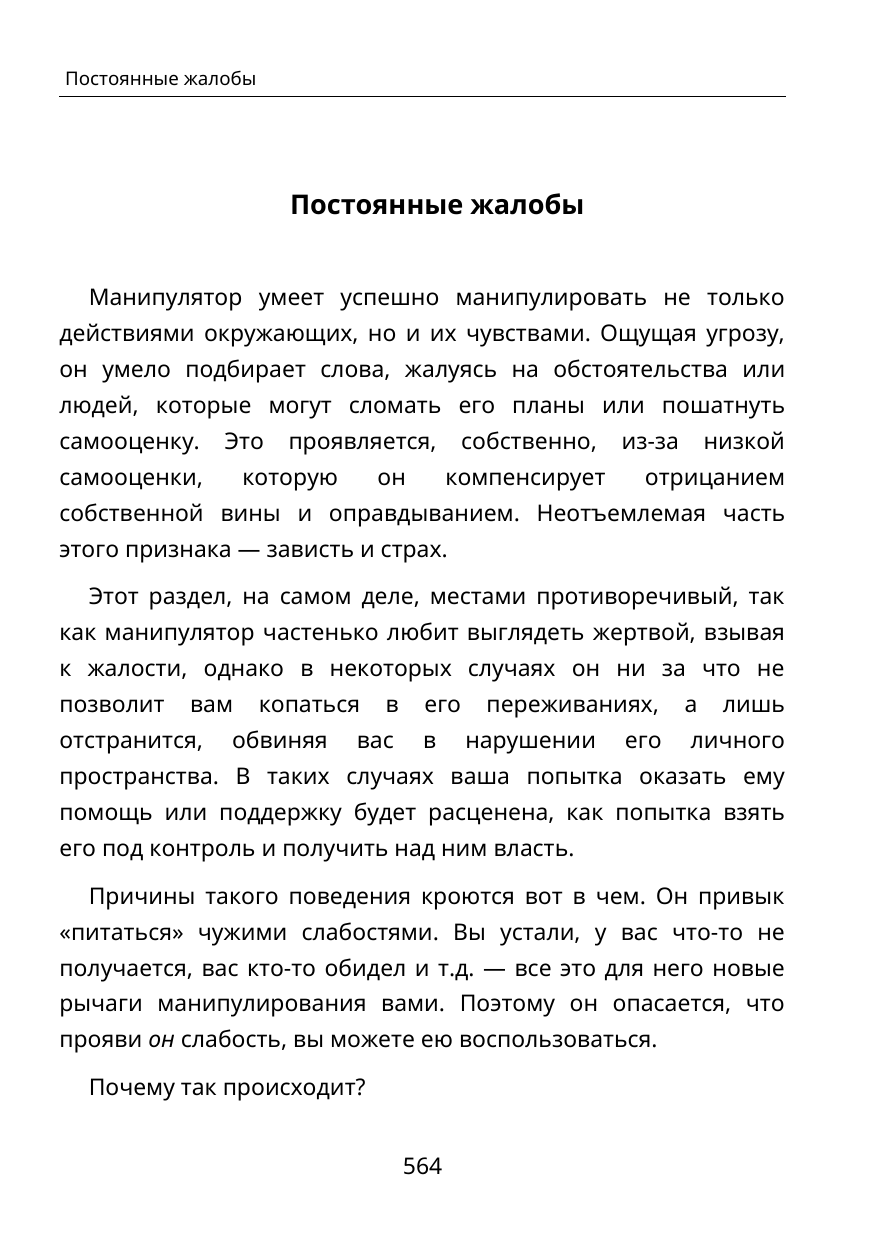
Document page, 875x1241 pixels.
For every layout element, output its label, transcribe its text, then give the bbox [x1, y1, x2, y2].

text Манипулятор умеет успешно манипулировать не только действиями окружающих, но и их чувствами. Ощущая угрозу, он умело подбирает слова, жалуясь на обстоятельства или людей, которые могут сломать его планы или пошатнуть самооценку. Это проявляется, собственно, из-за низкой самооценки, которую он компенсирует отрицанием собственной вины и оправдыванием. Неотъемлемая часть этого признака — зависть и страх. [59, 281, 786, 564]
text Этот раздел, на самом деле, местами противоречивый, так как манипулятор частенько любит выглядеть жертвой, взывая к жалости, однако в некоторых случаях он ни за что не позволит вам копаться в его переживаниях, а лишь отстранится, обвиняя вас в нарушении его личного пространства. В таких случаях ваша попытка оказать ему помощь или поддержку будет расценена, как попытка взять его под контроль и получить над ним власть. [59, 580, 786, 863]
text Почему так происходит? [59, 1071, 786, 1102]
text Причины такого поведения кроются вот в чем. Он привык «питаться» чужими слабостями. Вы устали, у вас что-то не получается, вас кто-то обидел и т.д. — все это для него новые рычаги манипулирования вами. Поэтому он опасается, что прояви он слабость, вы можете ею воспользоваться. [59, 879, 786, 1054]
subtitle Постоянные жалобы [59, 185, 786, 222]
